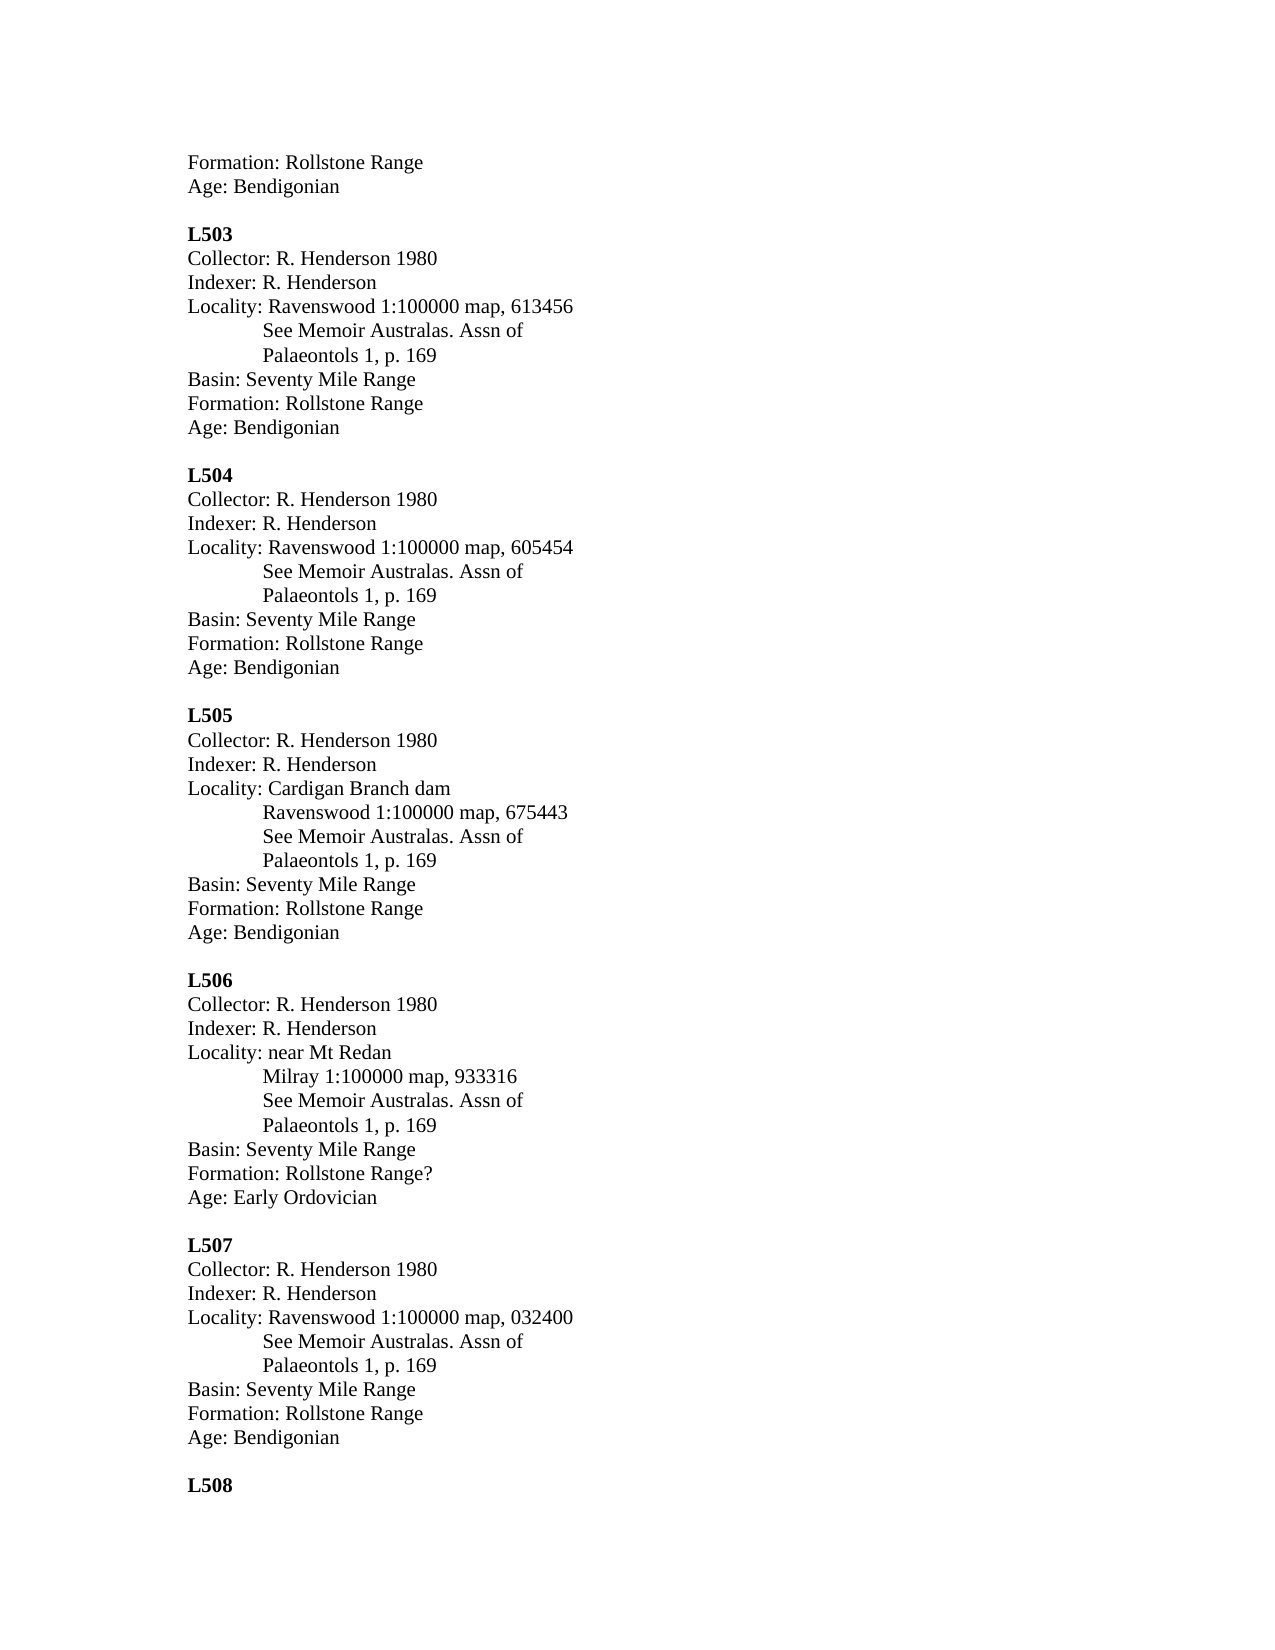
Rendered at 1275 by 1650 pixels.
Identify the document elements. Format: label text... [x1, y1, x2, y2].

text Indexer: R. Henderson [187, 1281, 1087, 1305]
text L507 [187, 1233, 1087, 1257]
text Basin: Seventy Mile Range [187, 1377, 1087, 1401]
text Locality: Ravenswood 1:100000 map, 613456 [187, 294, 1087, 318]
text Indexer: R. Henderson [187, 511, 1087, 535]
text Age: Bendigonian [187, 920, 1087, 944]
text L504 [187, 463, 1087, 487]
text Basin: Seventy Mile Range [187, 872, 1087, 896]
text Locality: Ravenswood 1:100000 map, 605454 [187, 535, 1087, 559]
text Palaeontols 1, p. 169 [187, 583, 1087, 607]
text See Memoir Australas. Assn of [187, 824, 1087, 848]
text L508 [187, 1473, 1087, 1497]
text Palaeontols 1, p. 169 [187, 342, 1087, 367]
text See Memoir Australas. Assn of [187, 559, 1087, 583]
text Age: Bendigonian [187, 174, 1087, 198]
text Collector: R. Henderson 1980 [187, 992, 1087, 1016]
text Age: Bendigonian [187, 655, 1087, 679]
text L505 [187, 703, 1087, 727]
text Formation: Rollstone Range [187, 391, 1087, 415]
text Indexer: R. Henderson [187, 1016, 1087, 1040]
text Formation: Rollstone Range? [187, 1161, 1087, 1185]
text Indexer: R. Henderson [187, 752, 1087, 776]
text Formation: Rollstone Range [187, 150, 1087, 174]
text Locality: near Mt Redan [187, 1040, 1087, 1064]
text Age: Early Ordovician [187, 1185, 1087, 1209]
text Age: Bendigonian [187, 1425, 1087, 1449]
text Basin: Seventy Mile Range [187, 607, 1087, 631]
text Ravenswood 1:100000 map, 675443 [187, 800, 1087, 824]
text Palaeontols 1, p. 169 [187, 1353, 1087, 1377]
text Collector: R. Henderson 1980 [187, 487, 1087, 511]
text Age: Bendigonian [187, 415, 1087, 439]
text Palaeontols 1, p. 169 [187, 1112, 1087, 1137]
text Indexer: R. Henderson [187, 270, 1087, 294]
text See Memoir Australas. Assn of [187, 1329, 1087, 1353]
text Formation: Rollstone Range [187, 896, 1087, 920]
text See Memoir Australas. Assn of [187, 318, 1087, 342]
text Collector: R. Henderson 1980 [187, 727, 1087, 752]
text Locality: Cardigan Branch dam [187, 776, 1087, 800]
text Milray 1:100000 map, 933316 [187, 1064, 1087, 1088]
text Formation: Rollstone Range [187, 631, 1087, 655]
text Locality: Ravenswood 1:100000 map, 032400 [187, 1305, 1087, 1329]
text Basin: Seventy Mile Range [187, 1137, 1087, 1161]
text Palaeontols 1, p. 169 [187, 848, 1087, 872]
text See Memoir Australas. Assn of [187, 1088, 1087, 1112]
text L503 [187, 222, 1087, 246]
text L506 [187, 968, 1087, 992]
text Collector: R. Henderson 1980 [187, 246, 1087, 270]
text Collector: R. Henderson 1980 [187, 1257, 1087, 1281]
text Formation: Rollstone Range [187, 1401, 1087, 1425]
text Basin: Seventy Mile Range [187, 367, 1087, 391]
